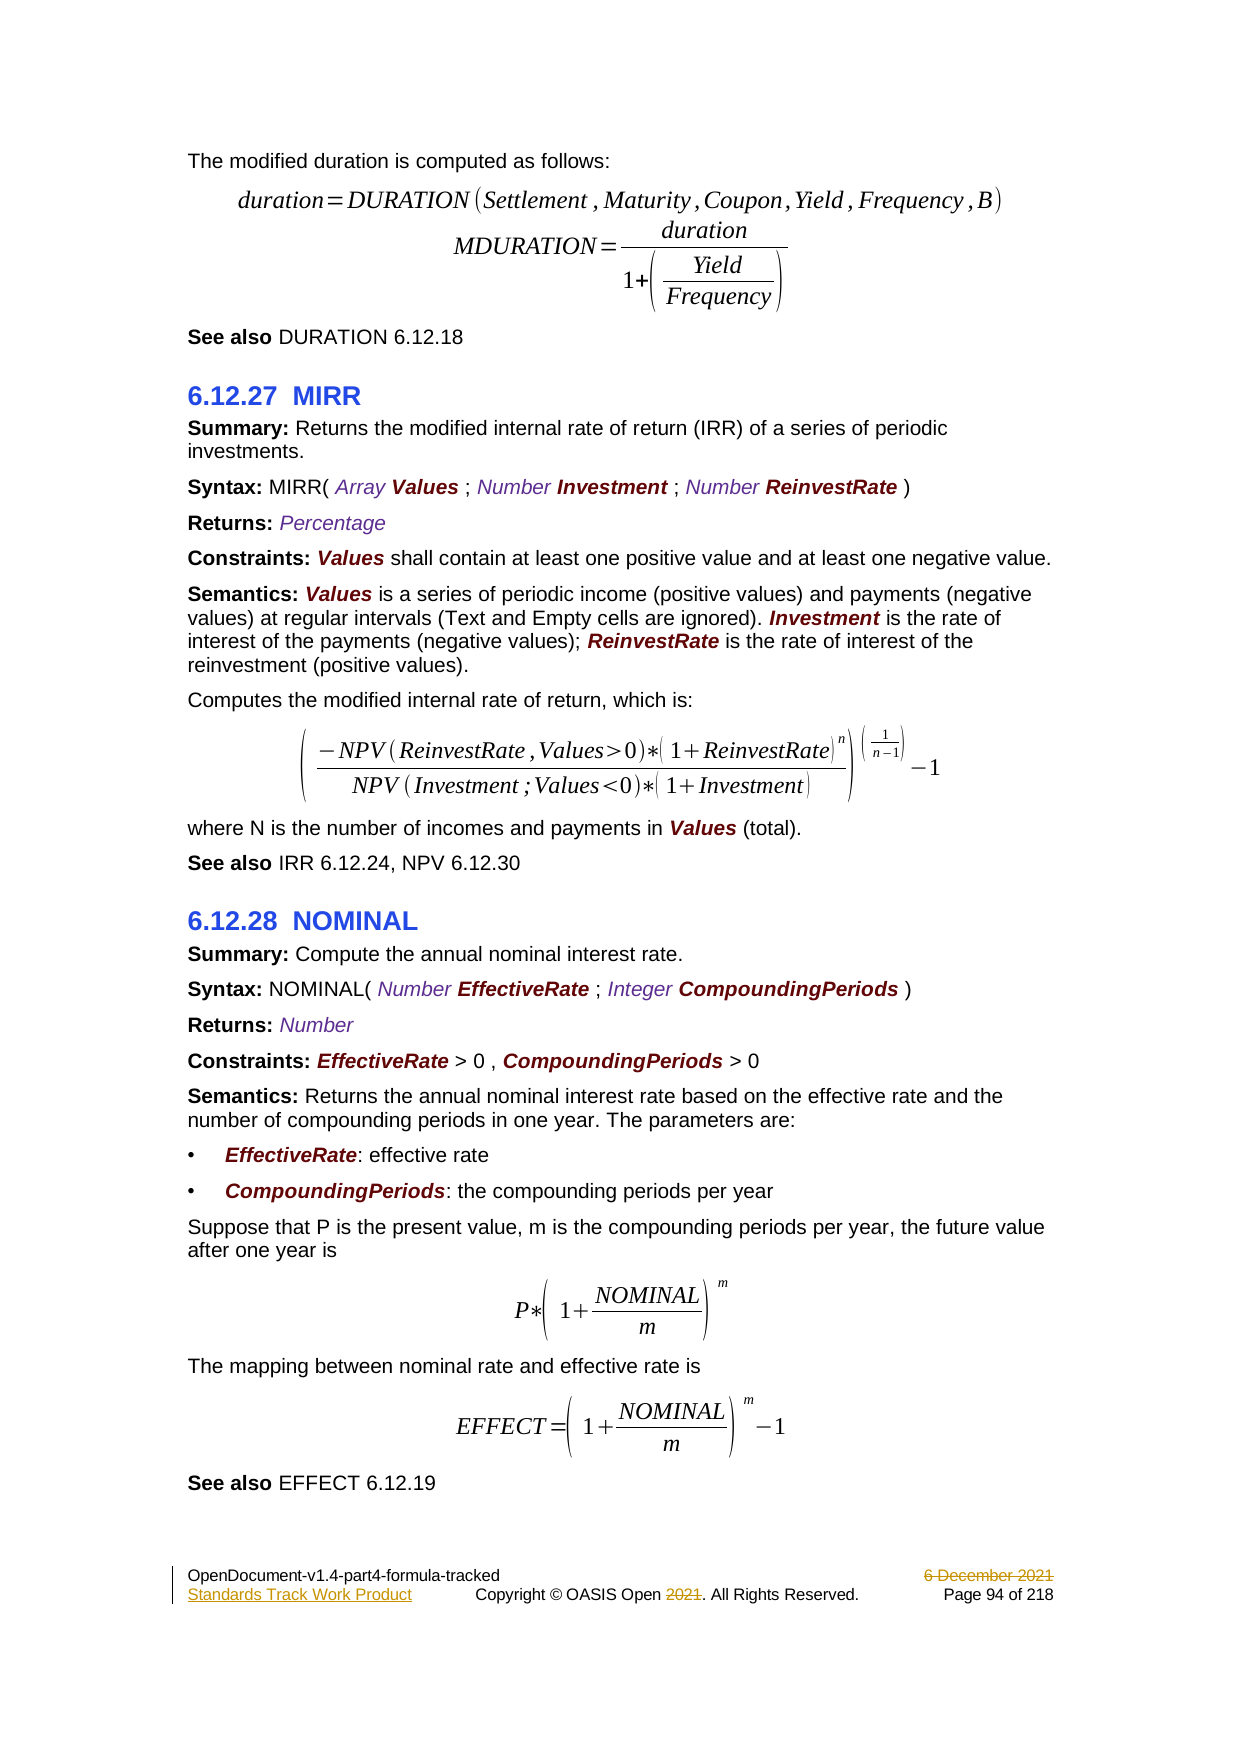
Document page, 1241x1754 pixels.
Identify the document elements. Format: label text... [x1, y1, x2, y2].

text Semantics: Returns the annual nominal interest rate based on the effective rate and the number of compounding periods in one year. The parameters are: [187, 1085, 1053, 1132]
text See also EFFECT 6.12.19 [187, 1471, 1053, 1495]
text Suppose that P is the present value, m is the compounding periods per year, the future value after one year is [187, 1215, 1053, 1262]
subtitle NOMINAL [187, 906, 1053, 936]
text The mapping between nominal rate and effective rate is [187, 1355, 1053, 1378]
text Summary: Compute the annual nominal interest rate. [187, 942, 1053, 966]
text Constraints: Values shall contain at least one positive value and at least one negative value. [187, 547, 1053, 570]
text Syntax: NOMINAL( Number EffectiveRate ; Integer CompoundingPeriods ) [187, 978, 1053, 1001]
subtitle MIRR [187, 380, 1053, 410]
text where N is the number of incomes and payments in Values (total). [187, 816, 1053, 839]
text Summary: Returns the modified internal rate of return (IRR) of a series of periodic investments. [187, 416, 1053, 463]
text Computes the modified internal rate of return, which is: [187, 689, 1053, 712]
list EffectiveRate: effective rate [187, 1144, 1053, 1167]
text See also IRR 6.12.24, NPV 6.12.30 [187, 852, 1053, 875]
text Returns: Number [187, 1013, 1053, 1037]
text Syntax: MIRR( Array Values ; Number Investment ; Number ReinvestRate ) [187, 476, 1053, 499]
text Returns: Percentage [187, 511, 1053, 535]
list CompoundingPeriods: the compounding periods per year [187, 1179, 1053, 1203]
text Semantics: Values is a series of periodic income (positive values) and payments (negative values) at regular intervals (Text and Empty cells are ignored). Investment is the rate of interest of the payments (negative values); ReinvestRate is the rate of interest of the reinvestment (positive values). [187, 582, 1053, 677]
text Constraints: EffectiveRate > 0 , CompoundingPeriods > 0 [187, 1049, 1053, 1073]
text The modified duration is computed as follows: [187, 150, 1053, 173]
text See also DURATION 6.12.18 [187, 326, 1053, 349]
